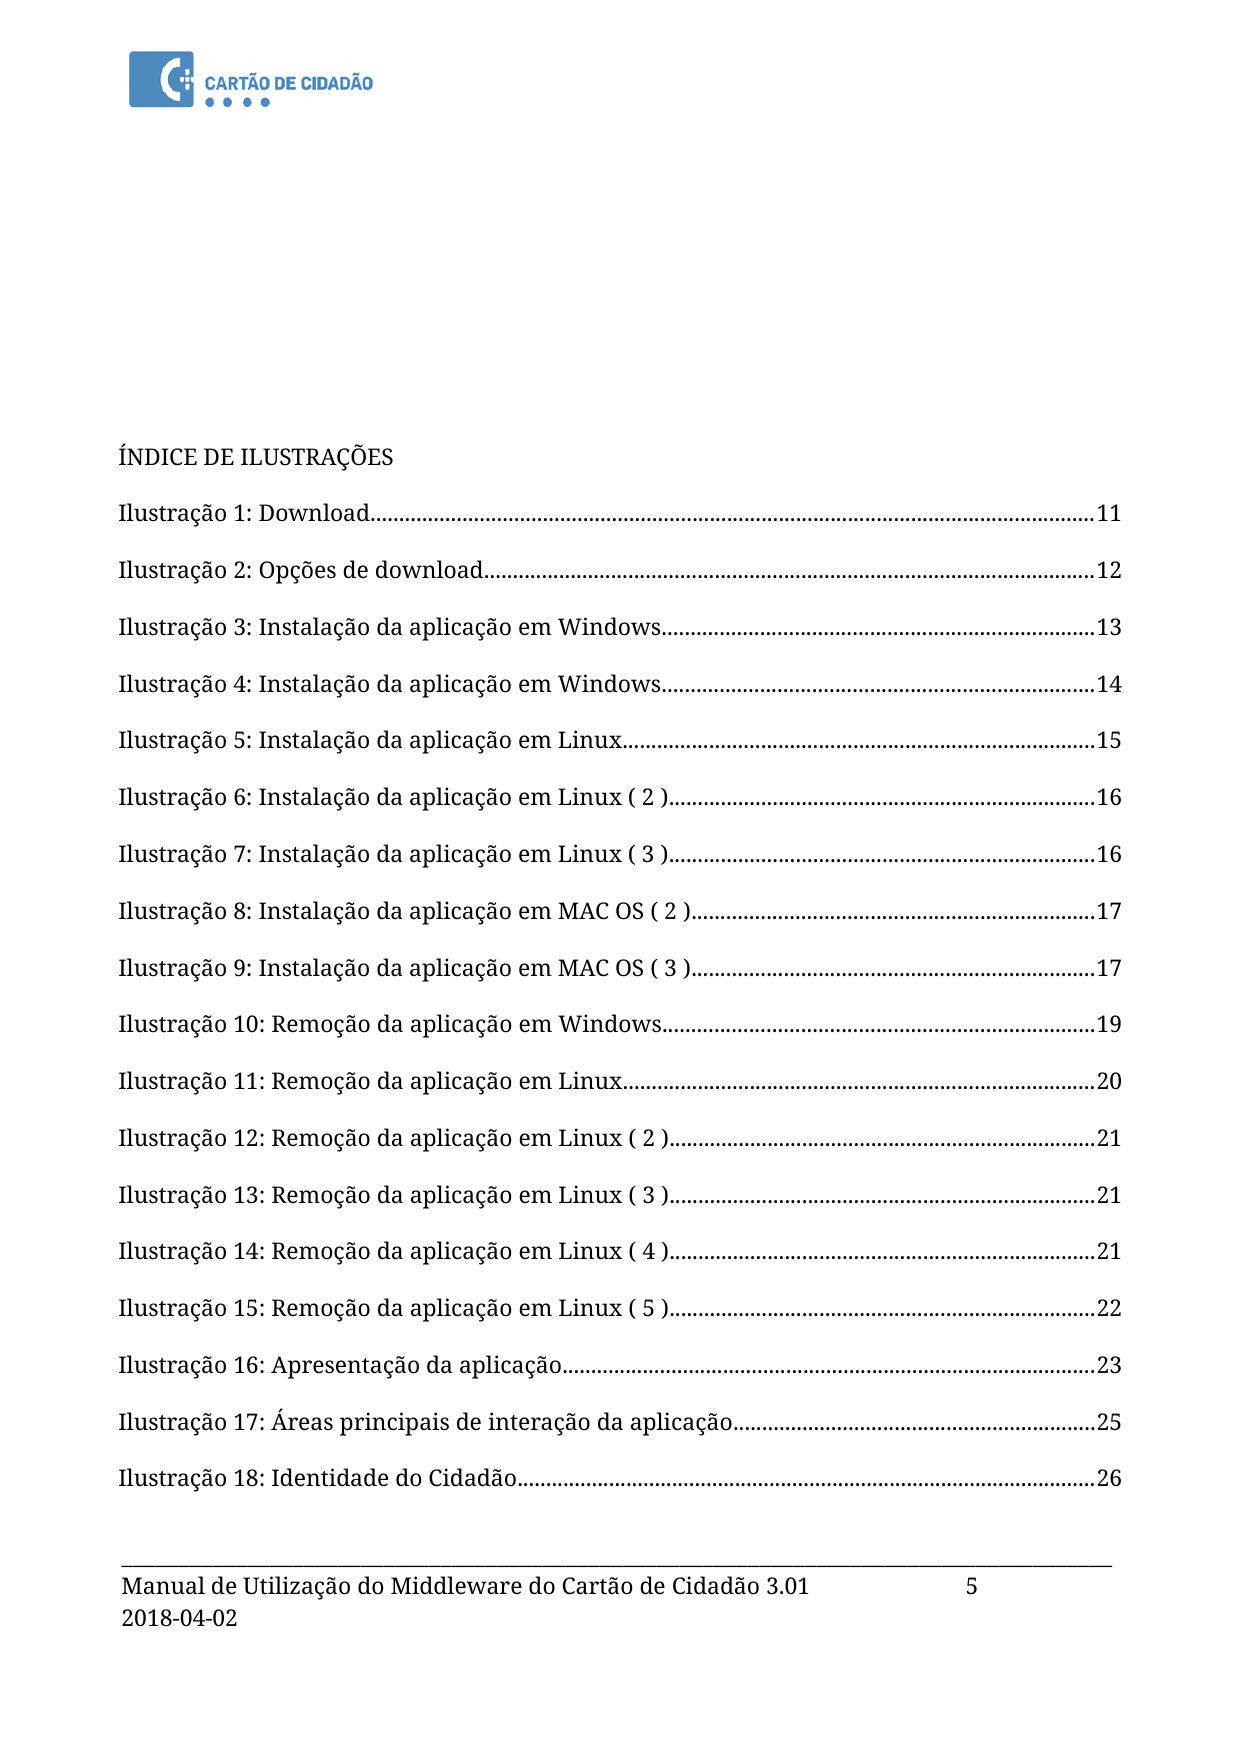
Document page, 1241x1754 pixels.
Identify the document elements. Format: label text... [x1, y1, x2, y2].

picture [127, 45, 420, 115]
text Ilustração 18: Identidade do Cidadão 26 [118, 1462, 1122, 1494]
text Ilustração 2: Opções de download 12 [118, 554, 1122, 585]
text Ilustração 5: Instalação da aplicação em Linux 15 [118, 724, 1122, 756]
text Ilustração 1: Download 11 [118, 497, 1122, 528]
text Ilustração 7: Instalação da aplicação em Linux ( 3 ) 16 [118, 838, 1122, 869]
text Ilustração 14: Remoção da aplicação em Linux ( 4 ) 21 [118, 1235, 1122, 1267]
text Ilustração 8: Instalação da aplicação em MAC OS ( 2 ) 17 [118, 895, 1122, 926]
text Ilustração 16: Apresentação da aplicação 23 [118, 1349, 1122, 1380]
text Ilustração 4: Instalação da aplicação em Windows 14 [118, 668, 1122, 699]
text Ilustração 13: Remoção da aplicação em Linux ( 3 ) 21 [118, 1178, 1122, 1210]
text Ilustração 10: Remoção da aplicação em Windows 19 [118, 1008, 1122, 1039]
text Ilustração 15: Remoção da aplicação em Linux ( 5 ) 22 [118, 1292, 1122, 1323]
text ÍNDICE DE ILUSTRAÇÕES [118, 441, 1122, 472]
text Ilustração 17: Áreas principais de interação da aplicação 25 [118, 1406, 1122, 1437]
text Ilustração 11: Remoção da aplicação em Linux 20 [118, 1065, 1122, 1096]
text Ilustração 6: Instalação da aplicação em Linux ( 2 ) 16 [118, 781, 1122, 812]
text Ilustração 12: Remoção da aplicação em Linux ( 2 ) 21 [118, 1122, 1122, 1153]
text Ilustração 3: Instalação da aplicação em Windows 13 [118, 611, 1122, 642]
text Ilustração 9: Instalação da aplicação em MAC OS ( 3 ) 17 [118, 951, 1122, 983]
